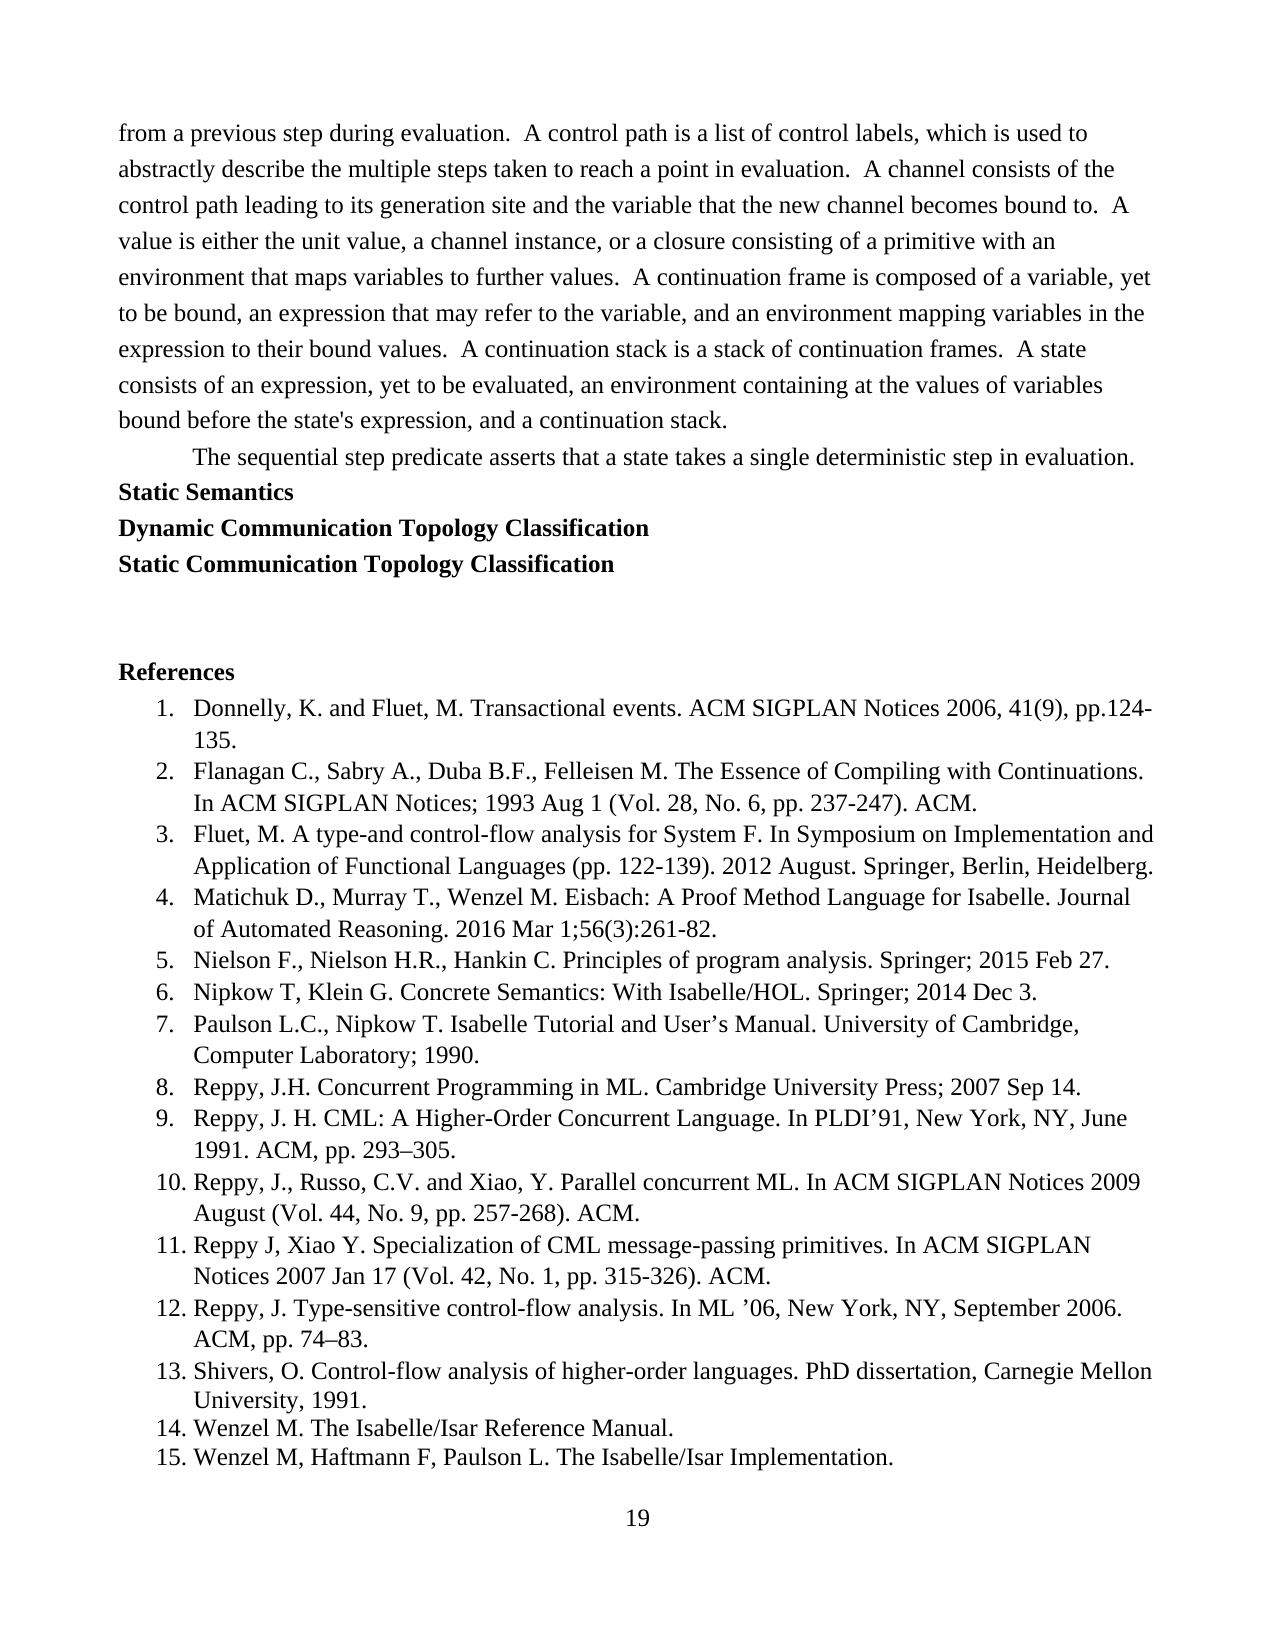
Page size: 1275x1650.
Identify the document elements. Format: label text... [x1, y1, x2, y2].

list Reppy, J.H. Concurrent Programming in ML. Cambridge University Press; 2007 Sep 14. [156, 1072, 1157, 1101]
list Paulson L.C., Nipkow T. Isabelle Tutorial and User’s Manual. University of Cambridge, Computer Laboratory; 1990. [156, 1009, 1157, 1069]
list Matichuk D., Murray T., Wenzel M. Eisbach: A Proof Method Language for Isabelle. Journal of Automated Reasoning. 2016 Mar 1;56(3):261-82. [156, 882, 1157, 943]
list Shivers, O. Control-flow analysis of higher-order languages. PhD dissertation, Carnegie Mellon University, 1991. [156, 1356, 1157, 1413]
list Wenzel M. The Isabelle/Isar Reference Manual. [156, 1413, 1157, 1442]
list Reppy, J. H. CML: A Higher-Order Concurrent Language. In PLDI’91, New York, NY, June 1991. ACM, pp. 293–305. [156, 1103, 1157, 1164]
text from a previous step during evaluation. A control path is a list of control labels, which is used to abstractly describe the multiple steps taken to reach a point in evaluation. A channel consists of the control path leading to its generation site and the variable that the new channel becomes bound to. A value is either the unit value, a channel instance, or a closure consisting of a primitive with an environment that maps variables to further values. A continuation frame is composed of a variable, yet to be bound, an expression that may refer to the variable, and an environment mapping variables in the expression to their bound values. A continuation stack is a stack of continuation frames. A state consists of an expression, yet to be evaluated, an environment containing at the values of variables bound before the state's expression, and a continuation stack. [118, 118, 1157, 434]
list Fluet, M. A type-and control-flow analysis for System F. In Symposium on Implementation and Application of Functional Languages (pp. 122-139). 2012 August. Springer, Berlin, Heidelberg. [156, 819, 1157, 880]
text References [118, 657, 1157, 686]
list Reppy, J. Type-sensitive control-flow analysis. In ML ’06, New York, NY, September 2006. ACM, pp. 74–83. [156, 1293, 1157, 1353]
text Dynamic Communication Topology Classification [118, 513, 1157, 542]
list Nipkow T, Klein G. Concrete Semantics: With Isabelle/HOL. Springer; 2014 Dec 3. [156, 977, 1157, 1006]
list Wenzel M, Haftmann F, Paulson L. The Isabelle/Isar Implementation. [156, 1442, 1157, 1471]
text Static Communication Topology Classification [118, 549, 1157, 578]
list Nielson F., Nielson H.R., Hankin C. Principles of program analysis. Springer; 2015 Feb 27. [156, 946, 1157, 974]
list Reppy, J., Russo, C.V. and Xiao, Y. Parallel concurrent ML. In ACM SIGPLAN Notices 2009 August (Vol. 44, No. 9, pp. 257-268). ACM. [156, 1167, 1157, 1227]
list Donnelly, K. and Fluet, M. Transactional events. ACM SIGPLAN Notices 2006, 41(9), pp.124-135. [156, 693, 1157, 753]
list Reppy J, Xiao Y. Specialization of CML message-passing primitives. In ACM SIGPLAN Notices 2007 Jan 17 (Vol. 42, No. 1, pp. 315-326). ACM. [156, 1230, 1157, 1290]
text Static Semantics [118, 477, 1157, 506]
text The sequential step predicate asserts that a state takes a single deterministic step in evaluation. [118, 442, 1157, 470]
list Flanagan C., Sabry A., Duba B.F., Felleisen M. The Essence of Compiling with Continuations. In ACM SIGPLAN Notices; 1993 Aug 1 (Vol. 28, No. 6, pp. 237-247). ACM. [156, 756, 1157, 817]
